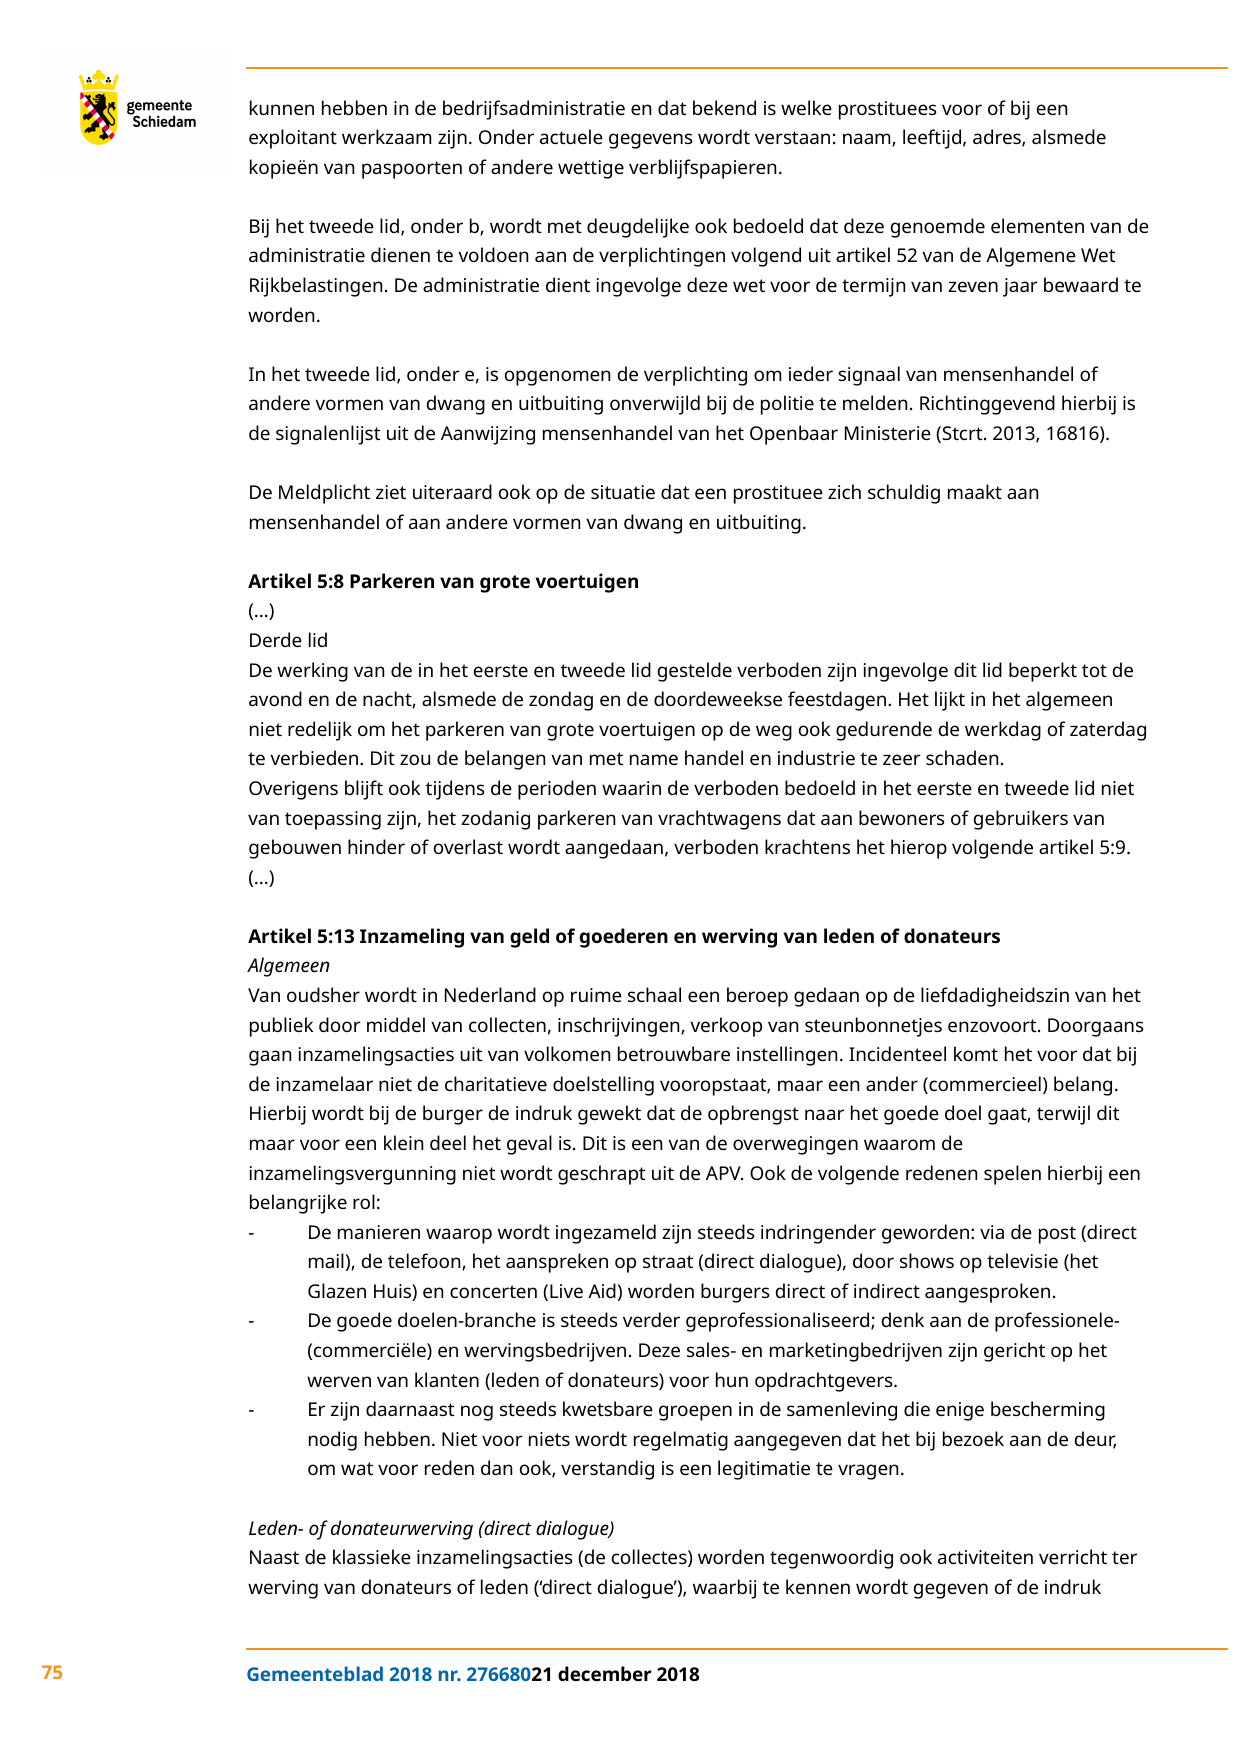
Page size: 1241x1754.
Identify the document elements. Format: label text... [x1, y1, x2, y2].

text Artikel 5:13 Inzameling van geld of goederen en werving van leden of donateurs [248, 923, 1152, 949]
text Algemeen [248, 953, 1152, 978]
list Er zijn daarnaast nog steeds kwetsbare groepen in de samenleving die enige bescherming nodig hebben. Niet voor niets wordt regelmatig aangegeven dat het bij bezoek aan de deur, om wat voor reden dan ook, verstandig is een legitimatie te vragen. [248, 1396, 1152, 1481]
text Leden- of donateurwerving (direct dialogue) [248, 1515, 1152, 1541]
text (…) [248, 864, 1152, 890]
text De werking van de in het eerste en tweede lid gestelde verboden zijn ingevolge dit lid beperkt tot de avond en de nacht, alsmede de zondag en de doordeweekse feestdagen. Het lijkt in het algemeen niet redelijk om het parkeren van grote voertuigen op de weg ook gedurende de werkdag of zaterdag te verbieden. Dit zou de belangen van met name handel en industrie te zeer schaden. [248, 657, 1152, 771]
list De manieren waarop wordt ingezameld zijn steeds indringender geworden: via de post (direct mail), de telefoon, het aanspreken op straat (direct dialogue), door shows op televisie (het Glazen Huis) en concerten (Live Aid) worden burgers direct of indirect aangesproken. [248, 1219, 1152, 1304]
text kunnen hebben in de bedrijfsadministratie en dat bekend is welke prostituees voor of bij een exploitant werkzaam zijn. Onder actuele gegevens wordt verstaan: naam, leeftijd, adres, alsmede kopieën van paspoorten of andere wettige verblijfspapieren. [248, 95, 1152, 180]
text Artikel 5:8 Parkeren van grote voertuigen [248, 568, 1152, 594]
text In het tweede lid, onder e, is opgenomen de verplichting om ieder signaal van mensenhandel of andere vormen van dwang en uitbuiting onverwijld bij de politie te melden. Richtinggevend hierbij is de signalenlijst uit de Aanwijzing mensenhandel van het Openbaar Ministerie (Stcrt. 2013, 16816). [248, 361, 1152, 446]
text Overigens blijft ook tijdens de perioden waarin de verboden bedoeld in het eerste en tweede lid niet van toepassing zijn, het zodanig parkeren van vrachtwagens dat aan bewoners of gebruikers van gebouwen hinder of overlast wordt aangedaan, verboden krachtens het hierop volgende artikel 5:9. [248, 775, 1152, 860]
text Van oudsher wordt in Nederland op ruime schaal een beroep gedaan op de liefdadigheidszin van het publiek door middel van collecten, inschrijvingen, verkoop van steunbonnetjes enzovoort. Doorgaans gaan inzamelingsacties uit van volkomen betrouwbare instellingen. Incidenteel komt het voor dat bij de inzamelaar niet de charitatieve doelstelling vooropstaat, maar een ander (commercieel) belang. Hierbij wordt bij de burger de indruk gewekt dat de opbrengst naar het goede doel gaat, terwijl dit maar voor een klein deel het geval is. Dit is een van de overwegingen waarom de inzamelingsvergunning niet wordt geschrapt uit de APV. Ook de volgende redenen spelen hierbij een belangrijke rol: [248, 982, 1152, 1215]
text Derde lid [248, 627, 1152, 653]
picture [41, 47, 231, 172]
text Bij het tweede lid, onder b, wordt met deugdelijke ook bedoeld dat deze genoemde elementen van de administratie dienen te voldoen aan de verplichtingen volgend uit artikel 52 van de Algemene Wet Rijkbelastingen. De administratie dient ingevolge deze wet voor de termijn van zeven jaar bewaard te worden. [248, 213, 1152, 328]
text (…) [248, 598, 1152, 623]
text Naast de klassieke inzamelingsacties (de collectes) worden tegenwoordig ook activiteiten verricht ter werving van donateurs of leden (‘direct dialogue’), waarbij te kennen wordt gegeven of de indruk [248, 1544, 1152, 1600]
text De Meldplicht ziet uiteraard ook op de situatie dat een prostituee zich schuldig maakt aan mensenhandel of aan andere vormen van dwang en uitbuiting. [248, 479, 1152, 535]
list De goede doelen-branche is steeds verder geprofessionaliseerd; denk aan de professionele- (commerciële) en wervingsbedrijven. Deze sales- en marketingbedrijven zijn gericht op het werven van klanten (leden of donateurs) voor hun opdrachtgevers. [248, 1308, 1152, 1393]
